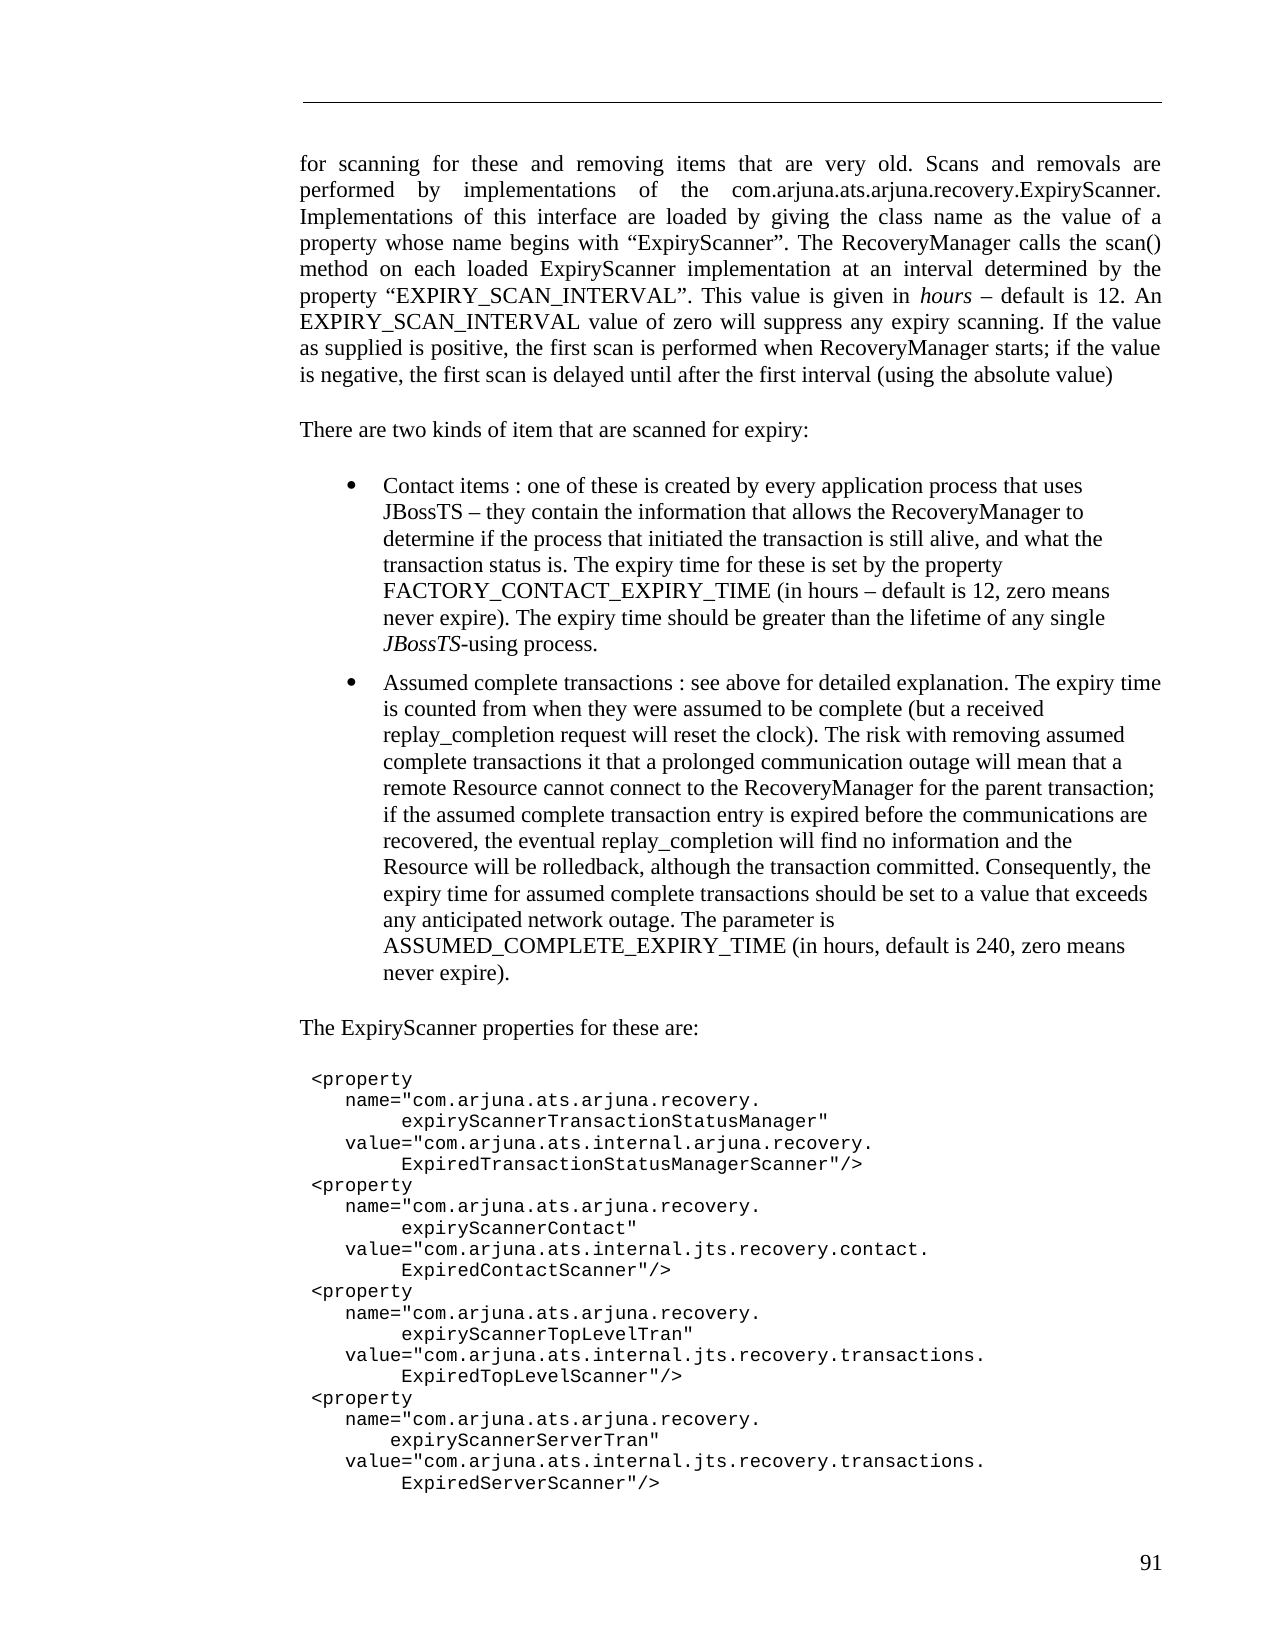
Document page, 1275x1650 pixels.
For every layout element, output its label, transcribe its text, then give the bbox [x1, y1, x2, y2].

text <property [311, 1388, 1162, 1410]
list Contact items : one of these is created by every application process that uses JBossTS – they contain the information that allows the RecoveryManager to determine if the process that initiated the transaction is still alive, and what the transaction status is. The expiry time for these is set by the property FACTORY_CONTACT_EXPIRY_TIME (in hours – default is 12, zero means never expire). The expiry time should be greater than the lifetime of any single JBossTS-using process. [347, 472, 1162, 656]
text ExpiredServerScanner"/> [187, 1473, 1162, 1495]
text name="com.arjuna.ats.arjuna.recovery. [311, 1197, 1162, 1218]
text value="com.arjuna.ats.internal.jts.recovery.contact. [187, 1240, 1162, 1261]
text <property [311, 1070, 1162, 1091]
text expiryScannerContact" [311, 1218, 1162, 1240]
text name="com.arjuna.ats.arjuna.recovery. [311, 1303, 1162, 1325]
text value="com.arjuna.ats.internal.jts.recovery.transactions. [187, 1346, 1162, 1367]
text ExpiredTransactionStatusManagerScanner"/> [311, 1155, 1162, 1176]
text The ExpiryScanner properties for these are: [299, 1014, 1162, 1041]
text <property [311, 1282, 1162, 1303]
text expiryScannerServerTran" [311, 1431, 1162, 1452]
text ExpiredTopLevelScanner"/> [187, 1367, 1162, 1388]
text value="com.arjuna.ats.internal.jts.recovery.transactions. [187, 1452, 1162, 1473]
list Assumed complete transactions : see above for detailed explanation. The expiry time is counted from when they were assumed to be complete (but a received replay_completion request will reset the clock). The risk with removing assumed complete transactions it that a prolonged communication outage will mean that a remote Resource cannot connect to the RecoveryManager for the parent transaction; if the assumed complete transaction entry is expired before the communications are recovered, the eventual replay_completion will find no information and the Resource will be rolledback, although the transaction committed. Consequently, the expiry time for assumed complete transactions should be set to a value that exceeds any anticipated network outage. The parameter is ASSUMED_COMPLETE_EXPIRY_TIME (in hours, default is 240, zero means never expire). [347, 669, 1162, 985]
text value="com.arjuna.ats.internal.arjuna.recovery. [311, 1133, 1162, 1155]
text name="com.arjuna.ats.arjuna.recovery. [311, 1091, 1162, 1112]
text for scanning for these and removing items that are very old. Scans and removals are performed by implementations of the com.arjuna.ats.arjuna.recovery.ExpiryScanner. Implementations of this interface are loaded by giving the class name as the value of a property whose name begins with “ExpiryScanner”. The RecoveryManager calls the scan() method on each loaded ExpiryScanner implementation at an interval determined by the property “EXPIRY_SCAN_INTERVAL”. This value is given in hours – default is 12. An EXPIRY_SCAN_INTERVAL value of zero will suppress any expiry scanning. If the value as supplied is positive, the first scan is performed when RecoveryManager starts; if the value is negative, the first scan is delayed until after the first interval (using the absolute value) [299, 150, 1162, 387]
text <property [311, 1176, 1162, 1197]
text expiryScannerTopLevelTran" [311, 1325, 1162, 1346]
text expiryScannerTransactionStatusManager" [311, 1112, 1162, 1133]
text name="com.arjuna.ats.arjuna.recovery. [311, 1410, 1162, 1431]
text There are two kinds of item that are scanned for expiry: [299, 416, 1162, 443]
text ExpiredContactScanner"/> [187, 1261, 1162, 1282]
